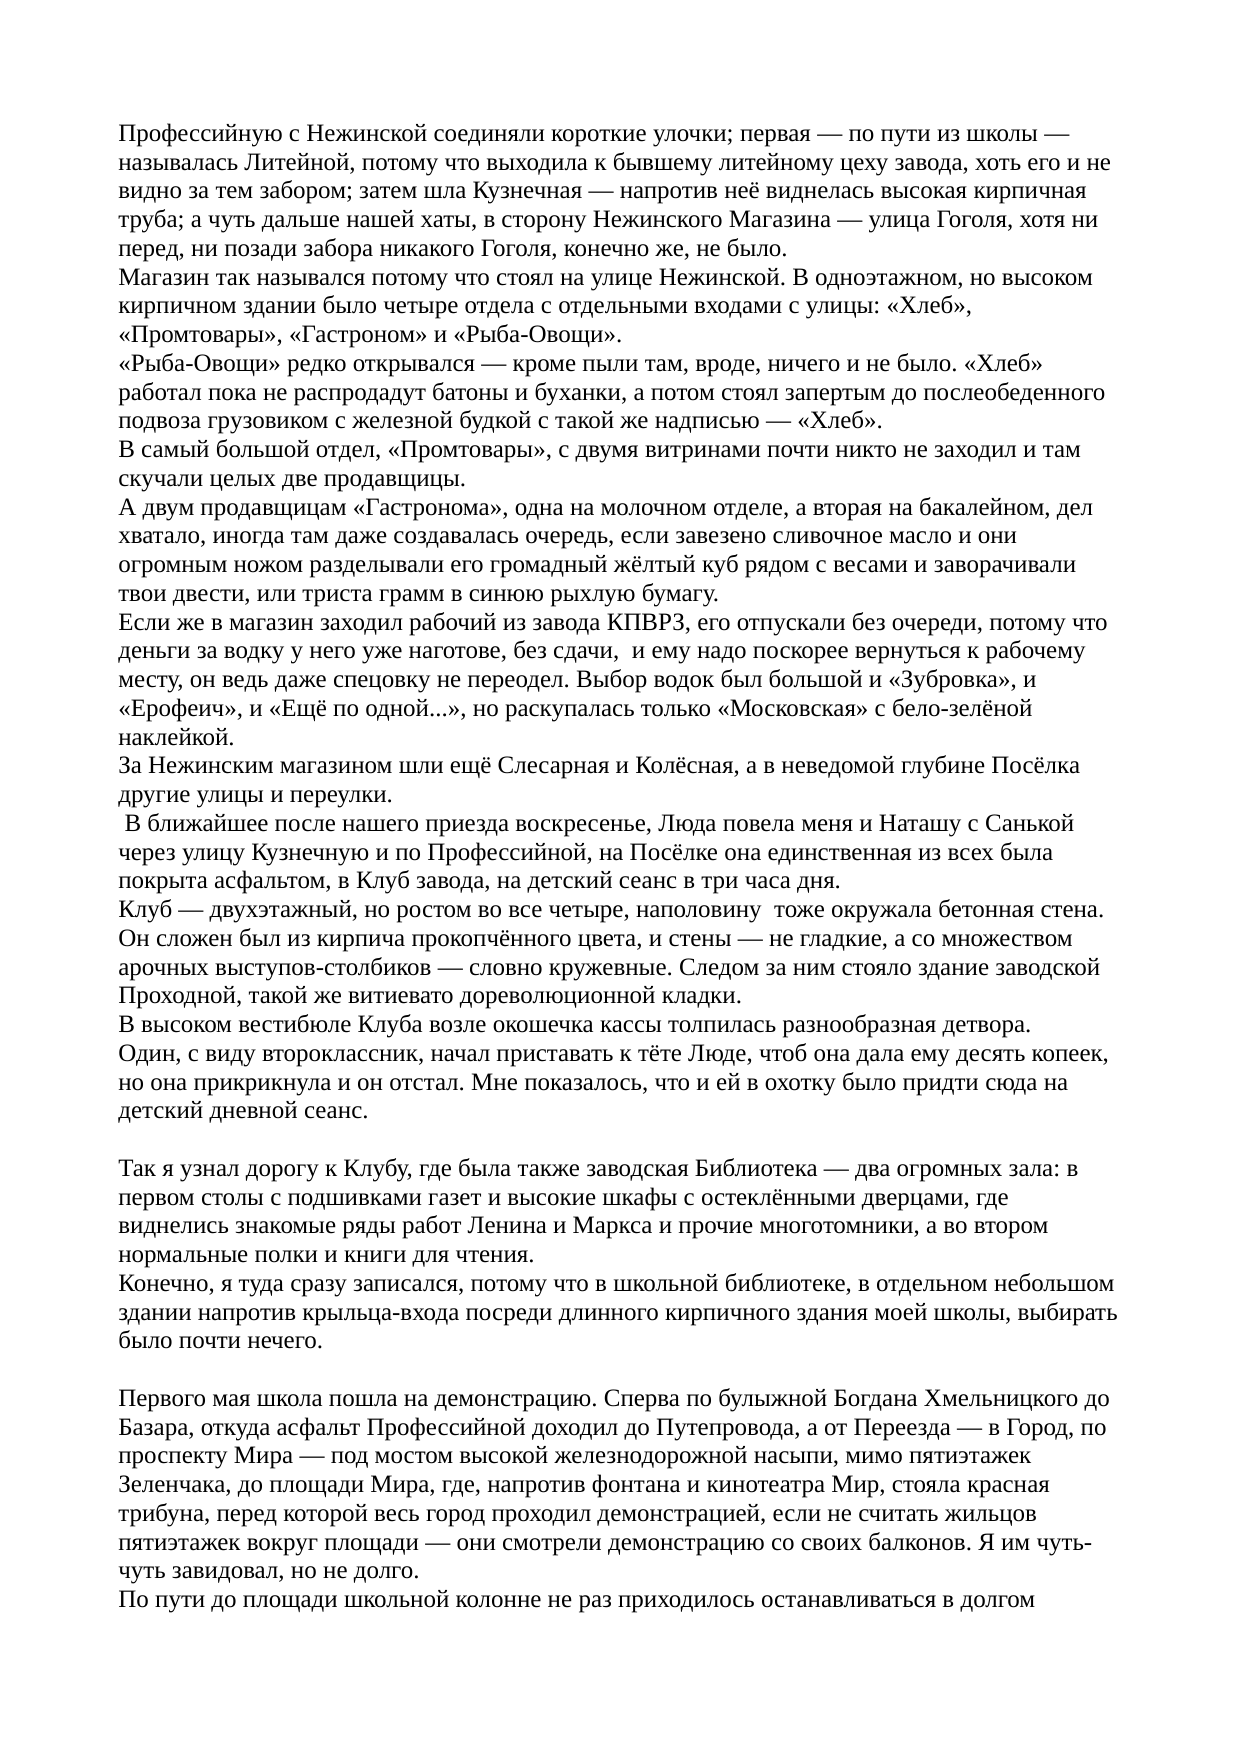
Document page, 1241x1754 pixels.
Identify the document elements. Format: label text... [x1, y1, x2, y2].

text В самый большой отдел, «Промтовары», с двумя витринами почти никто не заходил и там скучали целых две продавщицы. [118, 434, 1122, 492]
text В ближайшее после нашего приезда воскресенье, Люда повела меня и Наташу с Санькой через улицу Кузнечную и по Профессийной, на Посёлке она единственная из всех была покрыта асфальтом, в Клуб завода, на детский сеанс в три часа дня. [118, 808, 1122, 894]
text Если же в магазин заходил рабочий из завода КПВРЗ, его отпускали без очереди, потому что деньги за водку у него уже наготове, без сдачи, и ему надо поскорее вернуться к рабочему месту, он ведь даже спецовку не переодел. Выбор водок был большой и «Зубровка», и «Ерофеич», и «Ещё по одной...», но раскупалась только «Московская» с бело-зелёной наклейкой. [118, 607, 1122, 751]
text А двум продавщицам «Гастронома», одна на молочном отделе, а вторая на бакалейном, дел хватало, иногда там даже создавалась очередь, если завезено сливочное масло и они огромным ножом разделывали его громадный жёлтый куб рядом с весами и заворачивали твои двести, или триста грамм в синюю рыхлую бумагу. [118, 492, 1122, 607]
text Так я узнал дорогу к Клубу, где была также заводская Библиотека — два огромных зала: в первом столы с подшивками газет и высокие шкафы с остеклёнными дверцами, где виднелись знакомые ряды работ Ленина и Маркса и прочие многотомники, а во втором нормальные полки и книги для чтения. [118, 1153, 1122, 1268]
text Профессийную с Нежинской соединяли короткие улочки; первая — по пути из школы — называлась Литейной, потому что выходила к бывшему литейному цеху завода, хоть его и не видно за тем забором; затем шла Кузнечная — напротив неё виднелась высокая кирпичная труба; а чуть дальше нашей хаты, в сторону Нежинского Магазина — улица Гоголя, хотя ни перед, ни позади забора никакого Гоголя, конечно же, не было. [118, 118, 1122, 262]
text Магазин так назывался потому что стоял на улице Нежинской. В одноэтажном, но высоком кирпичном здании было четыре отдела с отдельными входами с улицы: «Хлеб», «Промтовары», «Гастроном» и «Рыба-Овощи». [118, 262, 1122, 348]
text Клуб — двухэтажный, но ростом во все четыре, наполовину тоже окружала бетонная стена. Он сложен был из кирпича прокопчённого цвета, и стены — не гладкие, а со множеством арочных выступов-столбиков — словно кружевные. Следом за ним стояло здание заводской Проходной, такой же витиевато дореволюционной кладки. [118, 894, 1122, 1009]
text Один, с виду второклассник, начал приставать к тёте Люде, чтоб она дала ему десять копеек, но она прикрикнула и он отстал. Мне показалось, что и ей в охотку было придти сюда на детский дневной сеанс. [118, 1038, 1122, 1124]
text «Рыба-Овощи» редко открывался — кроме пыли там, вроде, ничего и не было. «Хлеб» работал пока не распродадут батоны и буханки, а потом стоял запертым до послеобеденного подвоза грузовиком с железной будкой с такой же надписью — «Хлеб». [118, 348, 1122, 434]
text По пути до площади школьной колонне не раз приходилось останавливаться в долгом [118, 1584, 1122, 1613]
text За Нежинским магазином шли ещё Слесарная и Колёсная, а в неведомой глубине Посёлка другие улицы и переулки. [118, 751, 1122, 808]
text В высоком вестибюле Клуба возле окошечка кассы толпилась разнообразная детвора. [118, 1009, 1122, 1038]
text Конечно, я туда сразу записался, потому что в школьной библиотеке, в отдельном небольшом здании напротив крыльца-входа посреди длинного кирпичного здания моей школы, выбирать было почти нечего. [118, 1268, 1122, 1354]
text Первого мая школа пошла на демонстрацию. Сперва по булыжной Богдана Хмельницкого до Базара, откуда асфальт Профессийной доходил до Путепровода, а от Переезда — в Город, по проспекту Мира — под мостом высокой железнодорожной насыпи, мимо пятиэтажек Зеленчака, до площади Мира, где, напротив фонтана и кинотеатра Мир, стояла красная трибуна, перед которой весь город проходил демонстрацией, если не считать жильцов пятиэтажек вокруг площади — они смотрели демонстрацию со своих балконов. Я им чуть-чуть завидовал, но не долго. [118, 1383, 1122, 1584]
